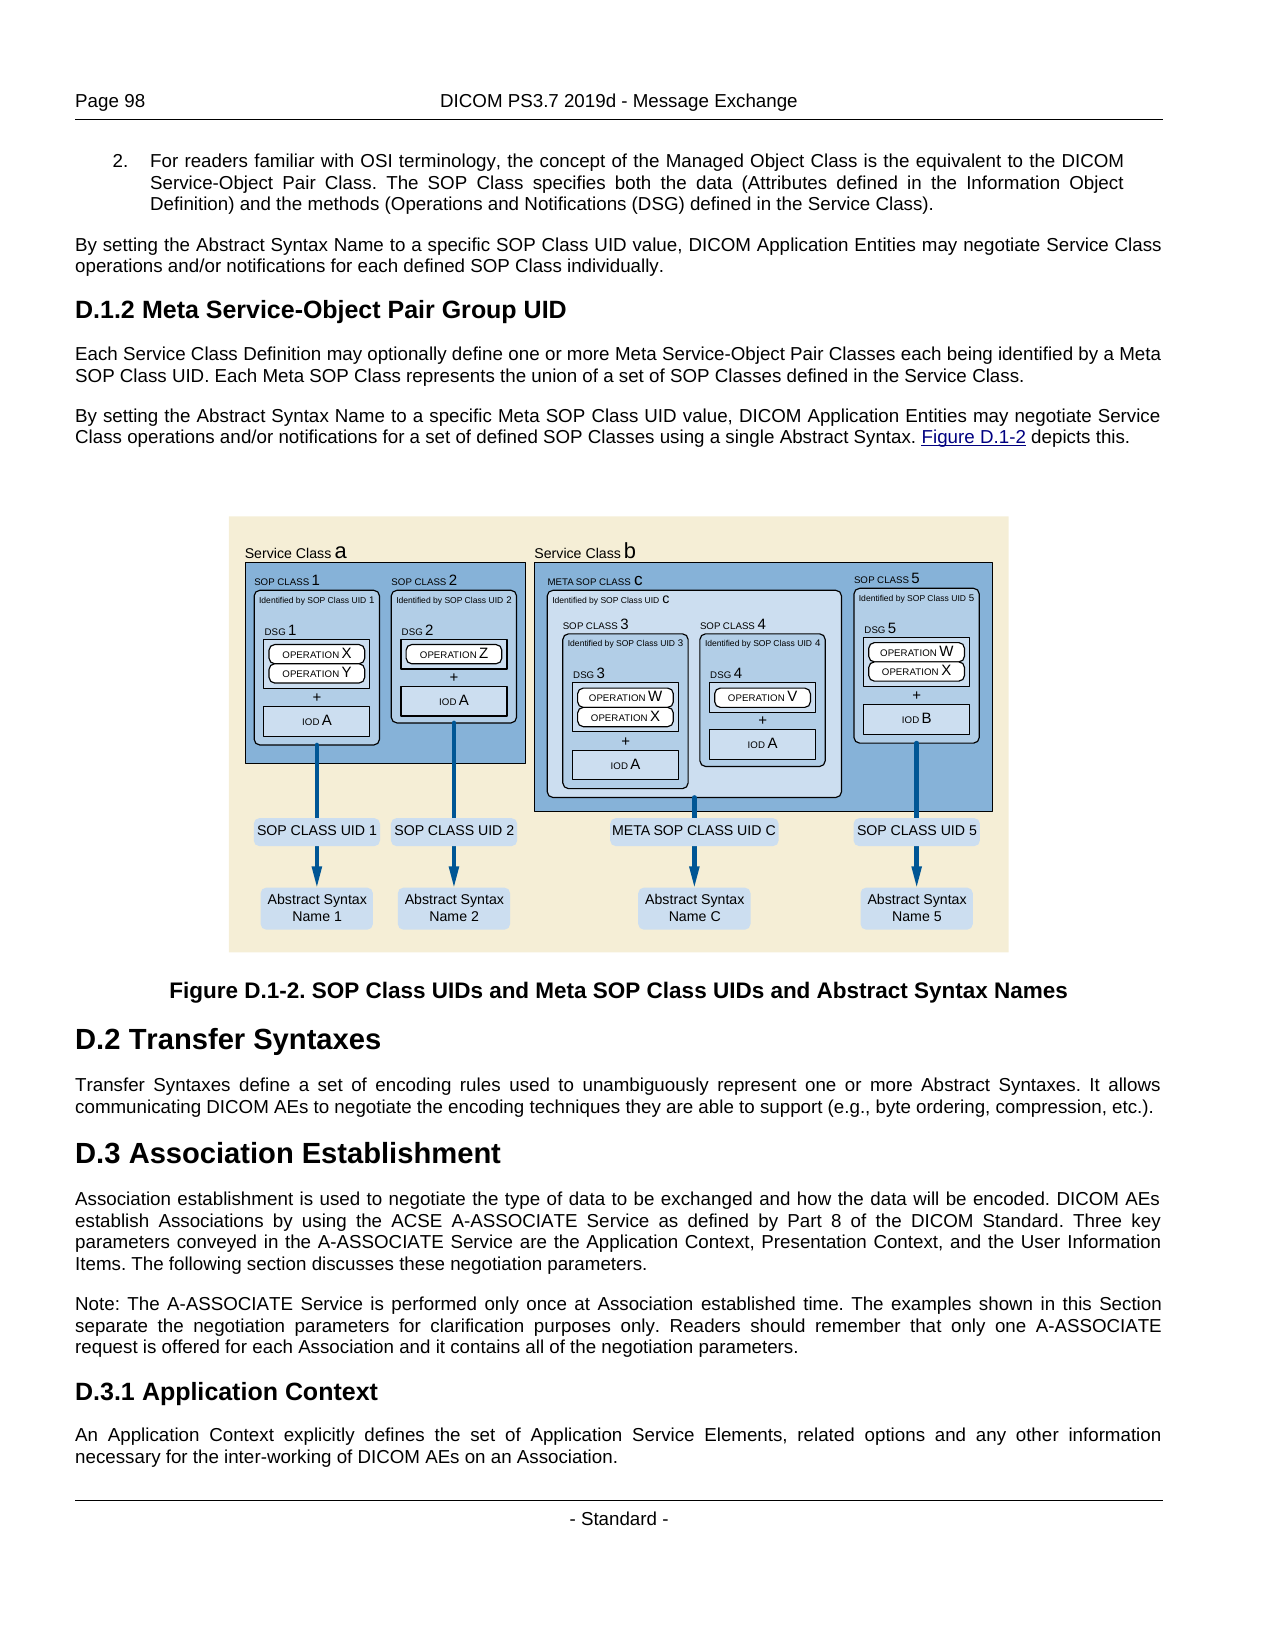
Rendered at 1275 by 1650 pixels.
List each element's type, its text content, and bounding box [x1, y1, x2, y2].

text An Application Context explicitly defines the set of Application Service Elements, related options and any other information necessary for the inter-working of DICOM AEs on an Association. [75, 1424, 1162, 1467]
text Association establishment is used to negotiate the type of data to be exchanged and how the data will be encoded. DICOM AEs establish Associations by using the ACSE A-ASSOCIATE Service as defined by Part 8 of the DICOM Standard. Three key parameters conveyed in the A-ASSOCIATE Service are the Application Context, Presentation Context, and the User Information Items. The following section discusses these negotiation parameters. [75, 1188, 1162, 1274]
text Transfer Syntaxes define a set of encoding rules used to unambiguously represent one or more Abstract Syntaxes. It allows communicating DICOM AEs to negotiate the encoding techniques they are able to support (e.g., byte ordering, compression, etc.). [75, 1074, 1162, 1117]
text Each Service Class Definition may optionally define one or more Meta Service-Object Pair Classes each being identified by a Meta SOP Class UID. Each Meta SOP Class represents the union of a set of SOP Classes defined in the Service Class. [75, 343, 1162, 386]
text By setting the Abstract Syntax Name to a specific Meta SOP Class UID value, DICOM Application Entities may negotiate Service Class operations and/or notifications for a set of defined SOP Classes using a single Abstract Syntax. Figure D.1-2 depicts this. [75, 405, 1162, 448]
text D.2 Transfer Syntaxes [75, 1022, 1162, 1055]
text D.3.1 Application Context [75, 1377, 1162, 1405]
text D.3 Association Establishment [75, 1136, 1162, 1169]
text Figure D.1-2. SOP Class UIDs and Meta SOP Class UIDs and Abstract Syntax Names [75, 977, 1162, 1003]
text 2. For readers familiar with OSI terminology, the concept of the Managed Object Class is the equivalent to the DICOM Service-Object Pair Class. The SOP Class specifies both the data (Attributes defined in the Information Object Definition) and the methods (Operations and Notifications (DSG) defined in the Service Class). [112, 150, 1125, 215]
text By setting the Abstract Syntax Name to a specific SOP Class UID value, DICOM Application Entities may negotiate Service Class operations and/or notifications for each defined SOP Class individually. [75, 233, 1162, 277]
text D.1.2 Meta Service-Object Pair Group UID [75, 295, 1162, 324]
text Note: The A-ASSOCIATE Service is performed only once at Association established time. The examples shown in this Section separate the negotiation parameters for clarification purposes only. Readers should remember that only one A-ASSOCIATE request is offered for each Association and it contains all of the negotiation parameters. [75, 1293, 1162, 1358]
